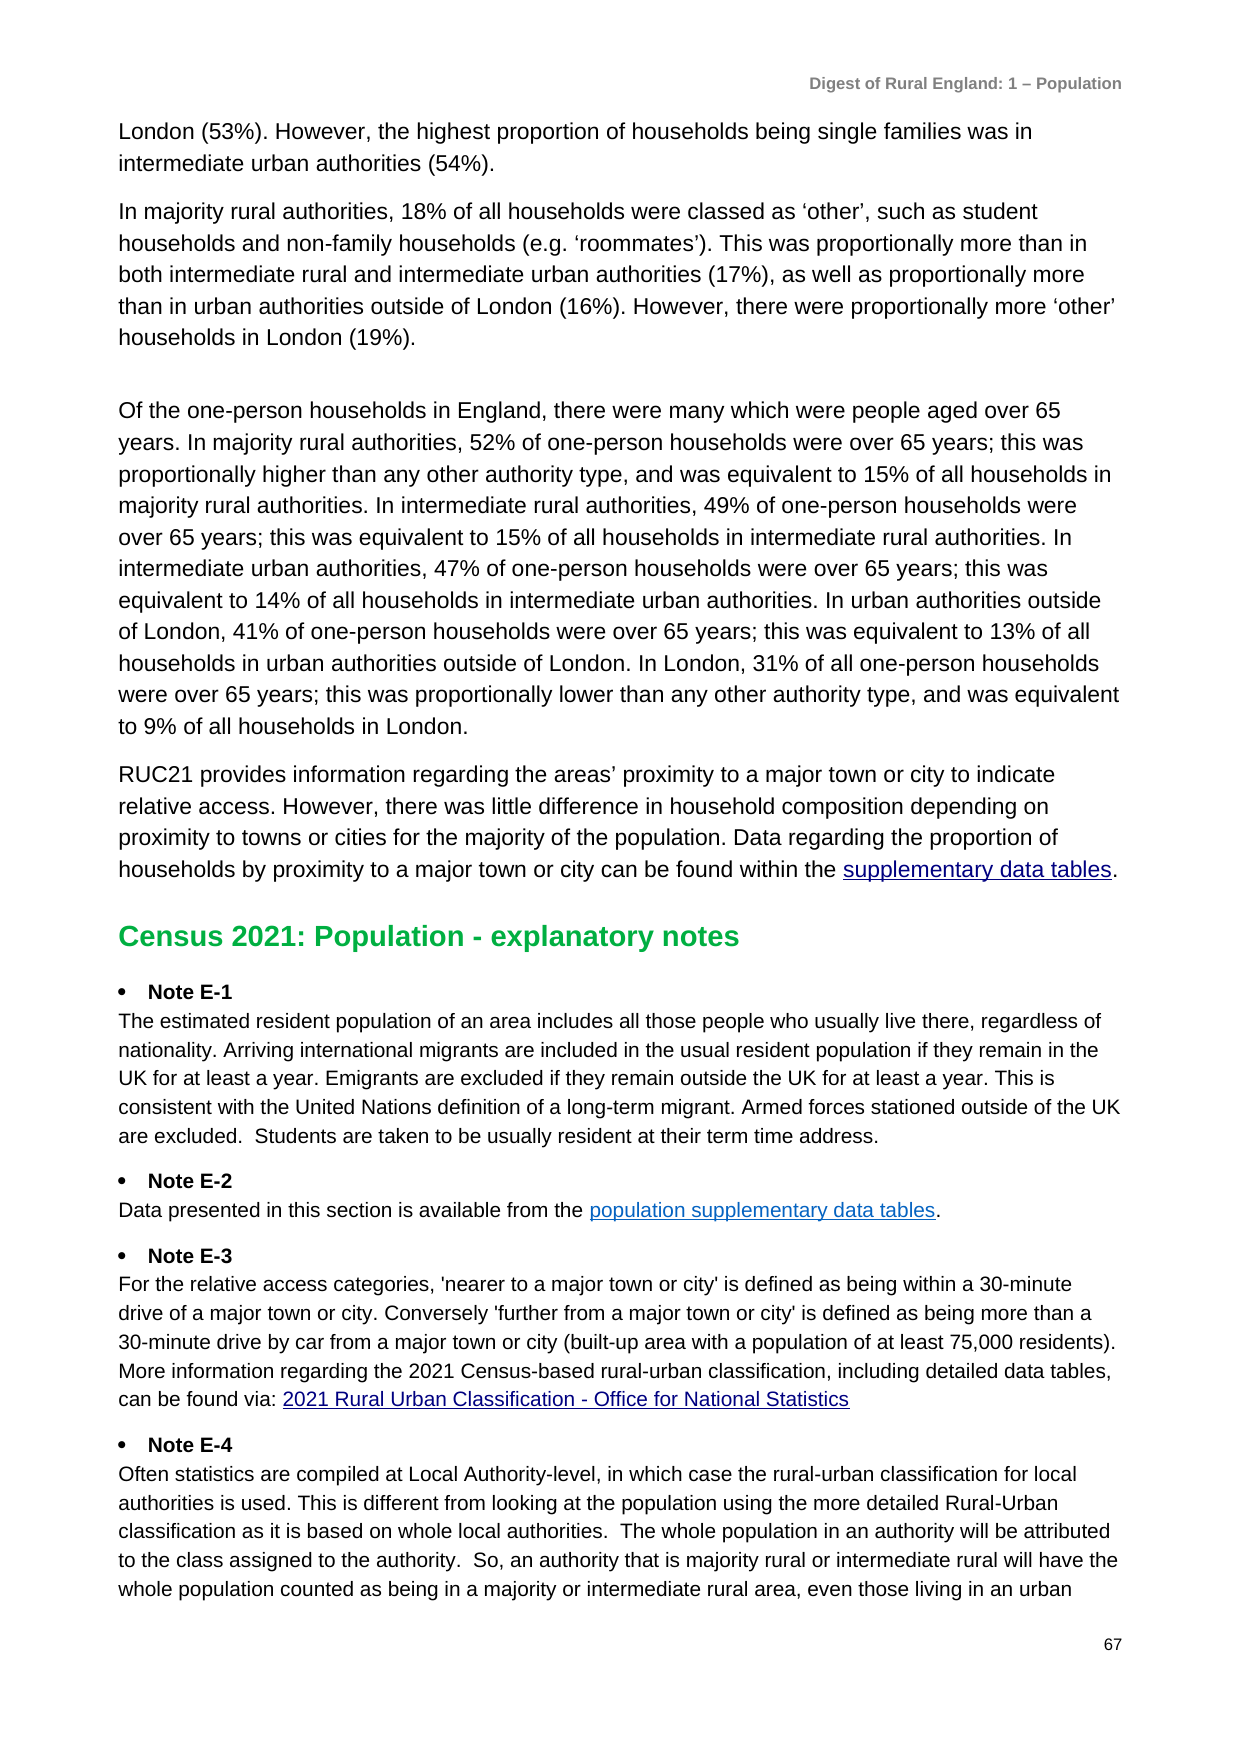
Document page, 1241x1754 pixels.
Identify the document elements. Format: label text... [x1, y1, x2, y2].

list Note E-4 [118, 1433, 1122, 1457]
text London (53%). However, the highest proportion of households being single families was in intermediate urban authorities (54%). [118, 118, 1122, 176]
text RUC21 provides information regarding the areas’ proximity to a major town or city to indicate relative access. However, there was little difference in household composition depending on proximity to towns or cities for the majority of the population. Data regarding the proportion of households by proximity to a major town or city can be found within the supplementary data tables. [118, 761, 1122, 882]
list Note E-1 [118, 980, 1122, 1004]
list Note E-3 [118, 1243, 1122, 1267]
list Note E-2 [118, 1169, 1122, 1193]
text Of the one-person households in England, there were many which were people aged over 65 years. In majority rural authorities, 52% of one-person households were over 65 years; this was proportionally higher than any other authority type, and was equivalent to 15% of all households in majority rural authorities. In intermediate rural authorities, 49% of one-person households were over 65 years; this was equivalent to 15% of all households in intermediate rural authorities. In intermediate urban authorities, 47% of one-person households were over 65 years; this was equivalent to 14% of all households in intermediate urban authorities. In urban authorities outside of London, 41% of one-person households were over 65 years; this was equivalent to 13% of all households in urban authorities outside of London. In London, 31% of all one-person households were over 65 years; this was proportionally lower than any other authority type, and was equivalent to 9% of all households in London. [118, 397, 1122, 739]
text For the relative access categories, 'nearer to a major town or city' is defined as being within a 30-minute drive of a major town or city. Conversely 'further from a major town or city' is defined as being more than a 30-minute drive by car from a major town or city (built-up area with a population of at least 75,000 residents). More information regarding the 2021 Census-based rural-urban classification, including detailed data tables, can be found via: 2021 Rural Urban Classification - Office for National Statistics [118, 1272, 1122, 1411]
text Often statistics are compiled at Local Authority-level, in which case the rural-urban classification for local authorities is used. This is different from looking at the population using the more detailed Rural-Urban classification as it is based on whole local authorities. The whole population in an authority will be attributed to the class assigned to the authority. So, an authority that is majority rural or intermediate rural will have the whole population counted as being in a majority or intermediate rural area, even those living in an urban [118, 1462, 1122, 1601]
text In majority rural authorities, 18% of all households were classed as ‘other’, such as student households and non-family households (e.g. ‘roommates’). This was proportionally more than in both intermediate rural and intermediate urban authorities (17%), as well as proportionally more than in urban authorities outside of London (16%). However, there were proportionally more ‘other’ households in London (19%). [118, 198, 1122, 351]
text The estimated resident population of an area includes all those people who usually live there, regardless of nationality. Arriving international migrants are included in the usual resident population if they remain in the UK for at least a year. Emigrants are excluded if they remain outside the UK for at least a year. This is consistent with the United Nations definition of a long-term migrant. Armed forces stationed outside of the UK are excluded. Students are taken to be usually resident at their term time address. [118, 1009, 1122, 1148]
subtitle Census 2021: Population - explanatory notes [118, 919, 1122, 953]
text Data presented in this section is available from the population supplementary data tables. [118, 1198, 1122, 1222]
